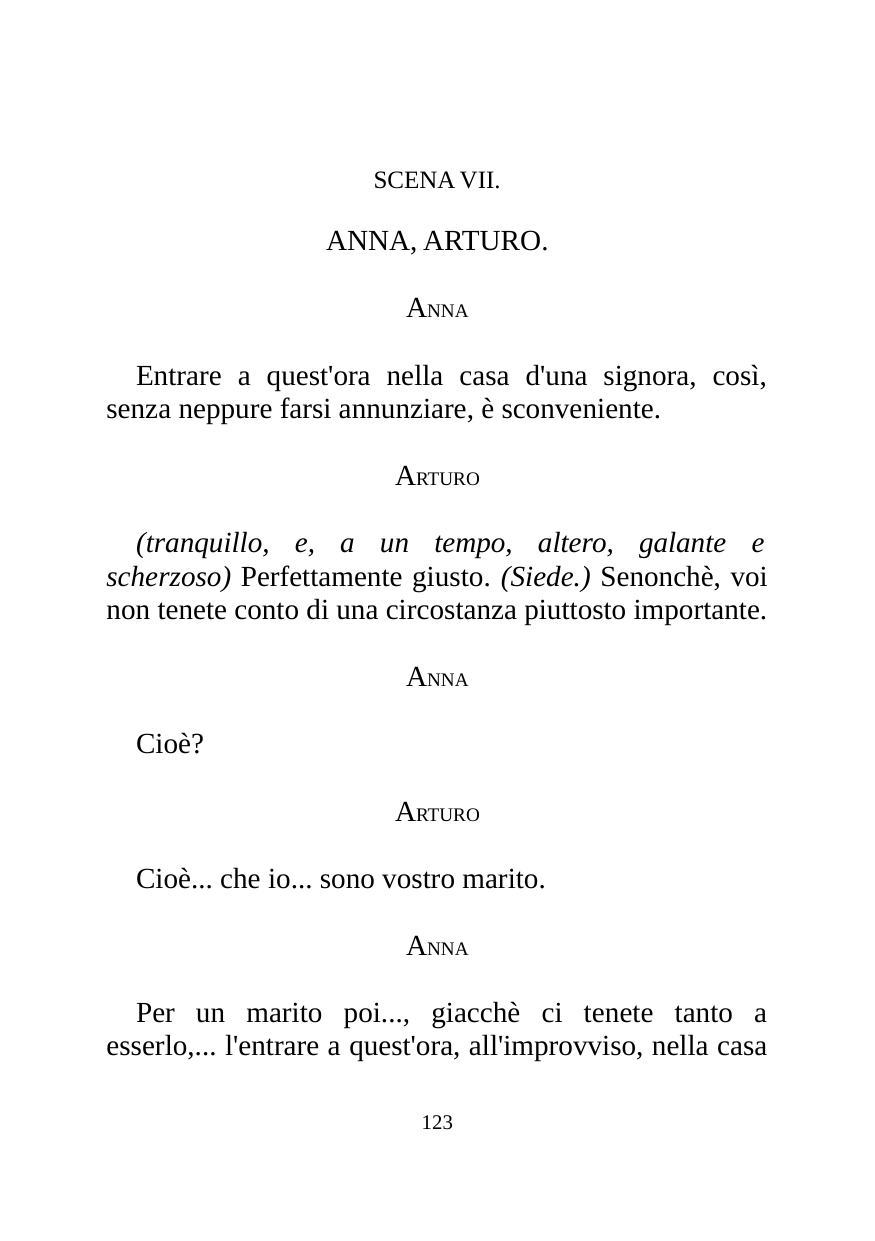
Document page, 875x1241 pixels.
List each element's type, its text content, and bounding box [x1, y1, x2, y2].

text Anna [106, 659, 768, 693]
text Entrare a quest'ora nella casa d'una signora, così, senza neppure farsi annunziare, è sconveniente. [106, 358, 768, 425]
text Arturo [106, 458, 768, 492]
subtitle ANNA, ARTURO. [106, 223, 768, 257]
text Arturo [106, 794, 768, 827]
text Anna [106, 291, 768, 324]
text (tranquillo, e, a un tempo, altero, galante e scherzoso) Perfettamente giusto. (Siede.) Senonchè, voi non tenete conto di una circostanza piuttosto importante. [106, 525, 768, 626]
text Anna [106, 928, 768, 961]
text Cioè? [106, 727, 768, 760]
text Per un marito poi..., giacchè ci tenete tanto a esserlo,... l'entrare a quest'ora, all'improvviso, nella casa [106, 995, 768, 1062]
text Cioè... che io... sono vostro marito. [106, 861, 768, 894]
subtitle SCENA VII. [106, 165, 768, 194]
